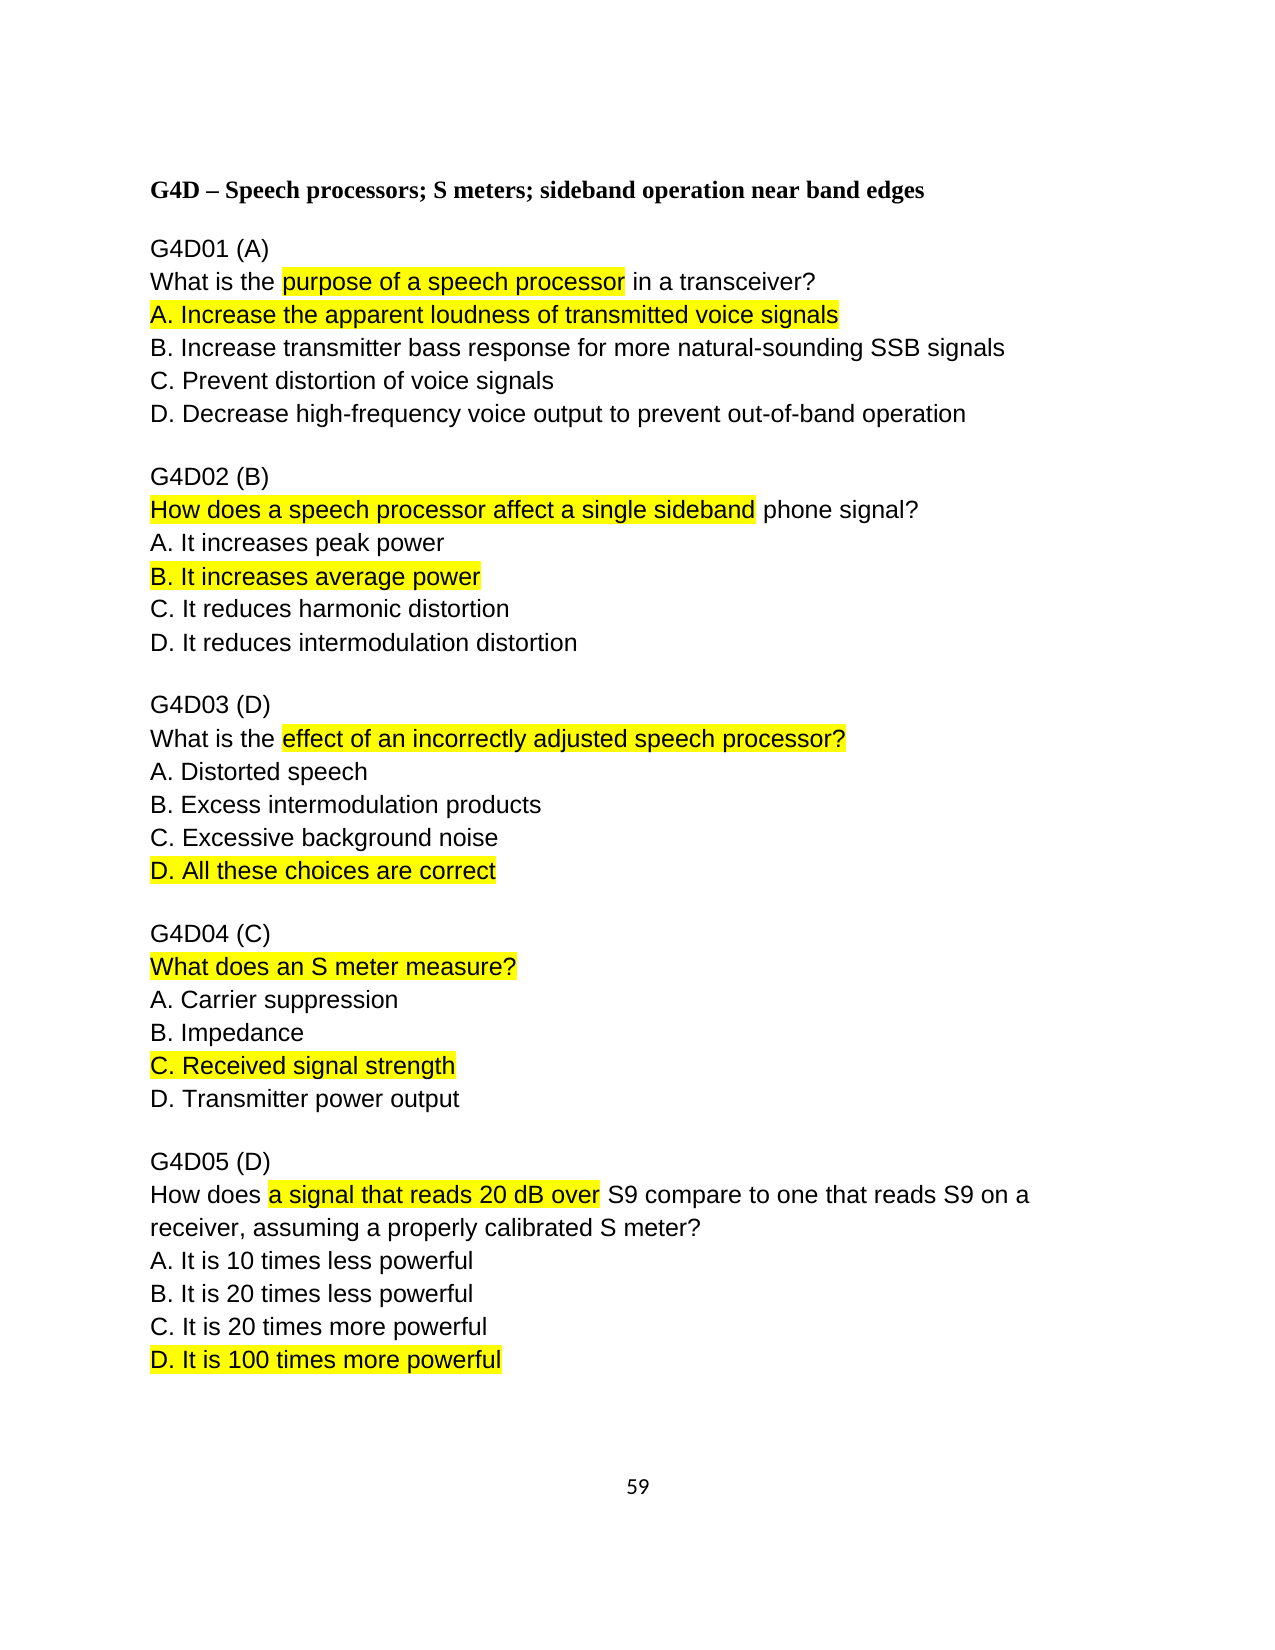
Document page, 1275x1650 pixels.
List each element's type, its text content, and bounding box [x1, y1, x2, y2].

text G4D05 (D) How does a signal that reads 20 dB over S9 compare to one that reads S9 on a receiver, assuming a properly calibrated S meter? A. It is 10 times less powerful B. It is 20 times less powerful C. It is 20 times more powerful D. It is 100 times more powerful [150, 1147, 1125, 1374]
subtitle G4D – Speech processors; S meters; sideband operation near band edges [150, 176, 1125, 204]
text G4D03 (D) What is the effect of an incorrectly adjusted speech processor? A. Distorted speech B. Excess intermodulation products C. Excessive background noise D. All these choices are correct [150, 691, 1125, 884]
text G4D01 (A) What is the purpose of a speech processor in a transceiver? A. Increase the apparent loudness of transmitted voice signals B. Increase transmitter bass response for more natural-sounding SSB signals C. Prevent distortion of voice signals D. Decrease high-frequency voice output to prevent out-of-band operation [150, 234, 1125, 428]
text G4D02 (B) How does a speech processor affect a single sideband phone signal? A. It increases peak power B. It increases average power C. It reduces harmonic distortion D. It reduces intermodulation distortion [150, 462, 1125, 656]
text G4D04 (C) What does an S meter measure? A. Carrier suppression B. Impedance C. Received signal strength D. Transmitter power output [150, 919, 1125, 1112]
